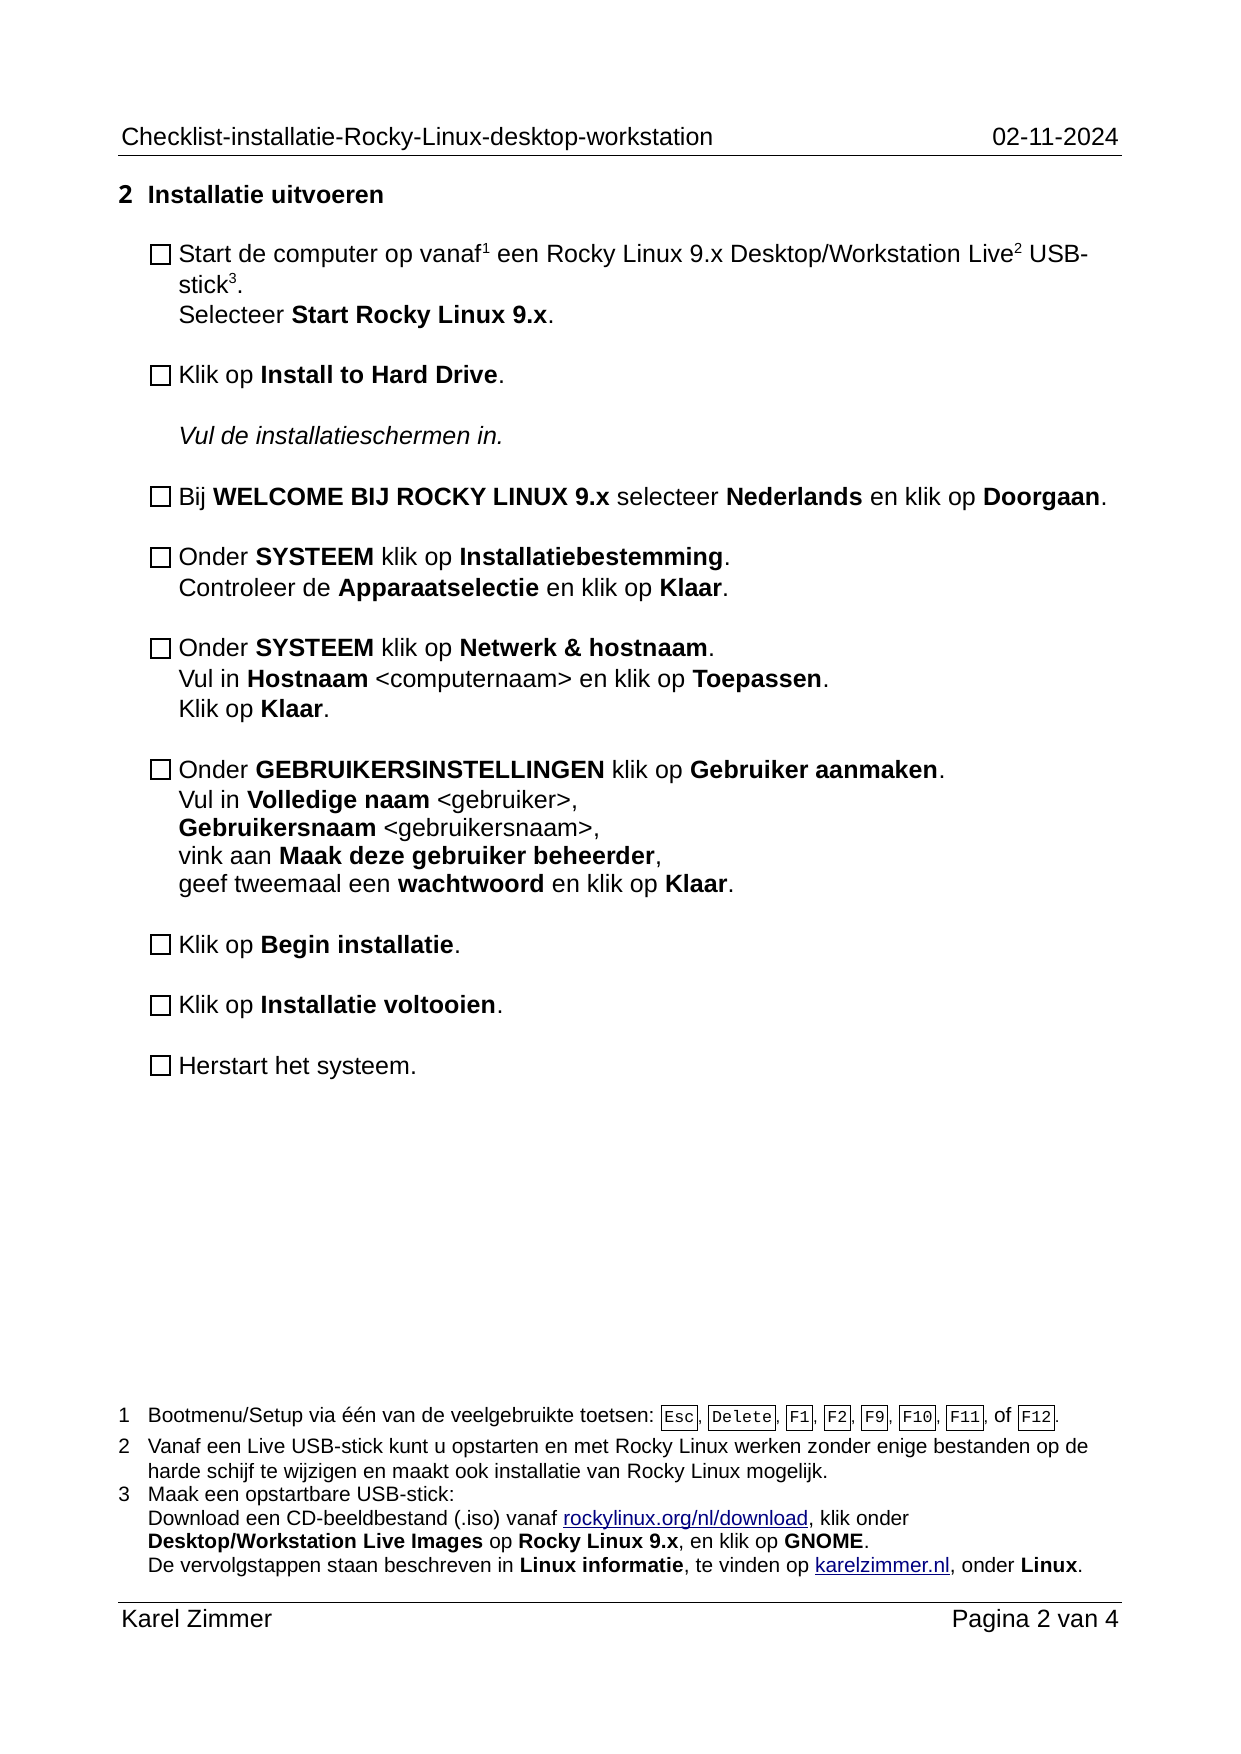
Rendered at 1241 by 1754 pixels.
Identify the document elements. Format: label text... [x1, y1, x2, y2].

table_cell [118, 421, 142, 451]
table_cell [118, 482, 142, 512]
table_cell Selecteer Start Rocky Linux 9.x. [177, 300, 1122, 330]
table_cell Herstart het systeem. [177, 1051, 1122, 1081]
table_cell [118, 451, 142, 482]
table_cell [118, 300, 142, 330]
table_cell [177, 899, 1122, 929]
table_cell [118, 330, 142, 360]
table_cell [142, 451, 177, 482]
table_cell [142, 300, 177, 330]
table_cell [142, 1051, 177, 1081]
table_cell [142, 269, 177, 300]
table_header [118, 239, 142, 269]
table_cell [118, 542, 142, 572]
table_cell [118, 785, 142, 899]
table_cell Klik op Klaar. [177, 694, 1122, 724]
table_cell Klik op Installatie voltooien. [177, 990, 1122, 1020]
table_cell [142, 694, 177, 724]
table_cell [142, 573, 177, 603]
table_cell [142, 421, 177, 451]
table_cell [118, 929, 142, 960]
table_cell stick. [177, 269, 1122, 300]
table_cell [142, 754, 177, 785]
table_cell [142, 391, 177, 421]
table_cell [118, 990, 142, 1020]
table_cell [142, 785, 177, 899]
list Installatie uitvoeren [118, 177, 1122, 211]
table_cell Controleer de Apparaatselectie en klik op Klaar. [177, 573, 1122, 603]
table_cell [118, 724, 142, 754]
table_cell [177, 330, 1122, 360]
table_cell Klik op Install to Hard Drive. [177, 360, 1122, 391]
table_cell [142, 633, 177, 663]
table_header [142, 239, 177, 269]
table_cell [177, 451, 1122, 482]
table_cell [118, 664, 142, 694]
table_cell Onder GEBRUIKERSINSTELLINGEN klik op Gebruiker aanmaken. [177, 754, 1122, 785]
table_cell [142, 929, 177, 960]
table_cell Onder SYSTEEM klik op Installatiebestemming. [177, 542, 1122, 572]
table_cell [142, 542, 177, 572]
table_cell Onder SYSTEEM klik op Netwerk & hostnaam. [177, 633, 1122, 663]
table_cell [142, 603, 177, 633]
table_cell Vul in Volledige naam <GEBRUIKER>, Gebruikersnaam <gebruikersnaam>, vink aan Maak deze gebruiker beheerder, geef tweemaal een wachtwoord en klik op Klaar. [177, 785, 1122, 899]
table_cell [142, 360, 177, 391]
table_cell [142, 664, 177, 694]
table_cell [118, 269, 142, 300]
table_cell [118, 603, 142, 633]
table_cell [142, 1020, 177, 1051]
table_cell [118, 633, 142, 663]
table_cell [142, 960, 177, 990]
table_cell [118, 512, 142, 542]
table_cell [118, 960, 142, 990]
table_cell [177, 512, 1122, 542]
table_cell [118, 360, 142, 391]
table_cell [142, 512, 177, 542]
table_cell [118, 391, 142, 421]
table_cell [118, 573, 142, 603]
table_cell [177, 1020, 1122, 1051]
table_cell Bij WELCOME BIJ ROCKY LINUX 9.x selecteer Nederlands en klik op Doorgaan. [177, 482, 1122, 512]
table_cell [177, 960, 1122, 990]
table_cell [118, 1051, 142, 1081]
table_cell [142, 330, 177, 360]
table_cell Vul de installatieschermen in. [177, 421, 1122, 451]
table_cell Vul in Hostnaam <computernaam> en klik op Toepassen. [177, 664, 1122, 694]
table_cell [142, 899, 177, 929]
table_cell Klik op Begin installatie. [177, 929, 1122, 960]
table_cell [118, 754, 142, 785]
table_cell [118, 694, 142, 724]
table_cell [177, 724, 1122, 754]
table_cell [118, 899, 142, 929]
table_cell [118, 1020, 142, 1051]
table_header Start de computer op vanaf een Rocky Linux 9.x Desktop/Workstation Live USB- [177, 239, 1122, 269]
table_cell [142, 482, 177, 512]
table_cell [177, 391, 1122, 421]
table_cell [142, 724, 177, 754]
table_cell [142, 990, 177, 1020]
table_cell [177, 603, 1122, 633]
